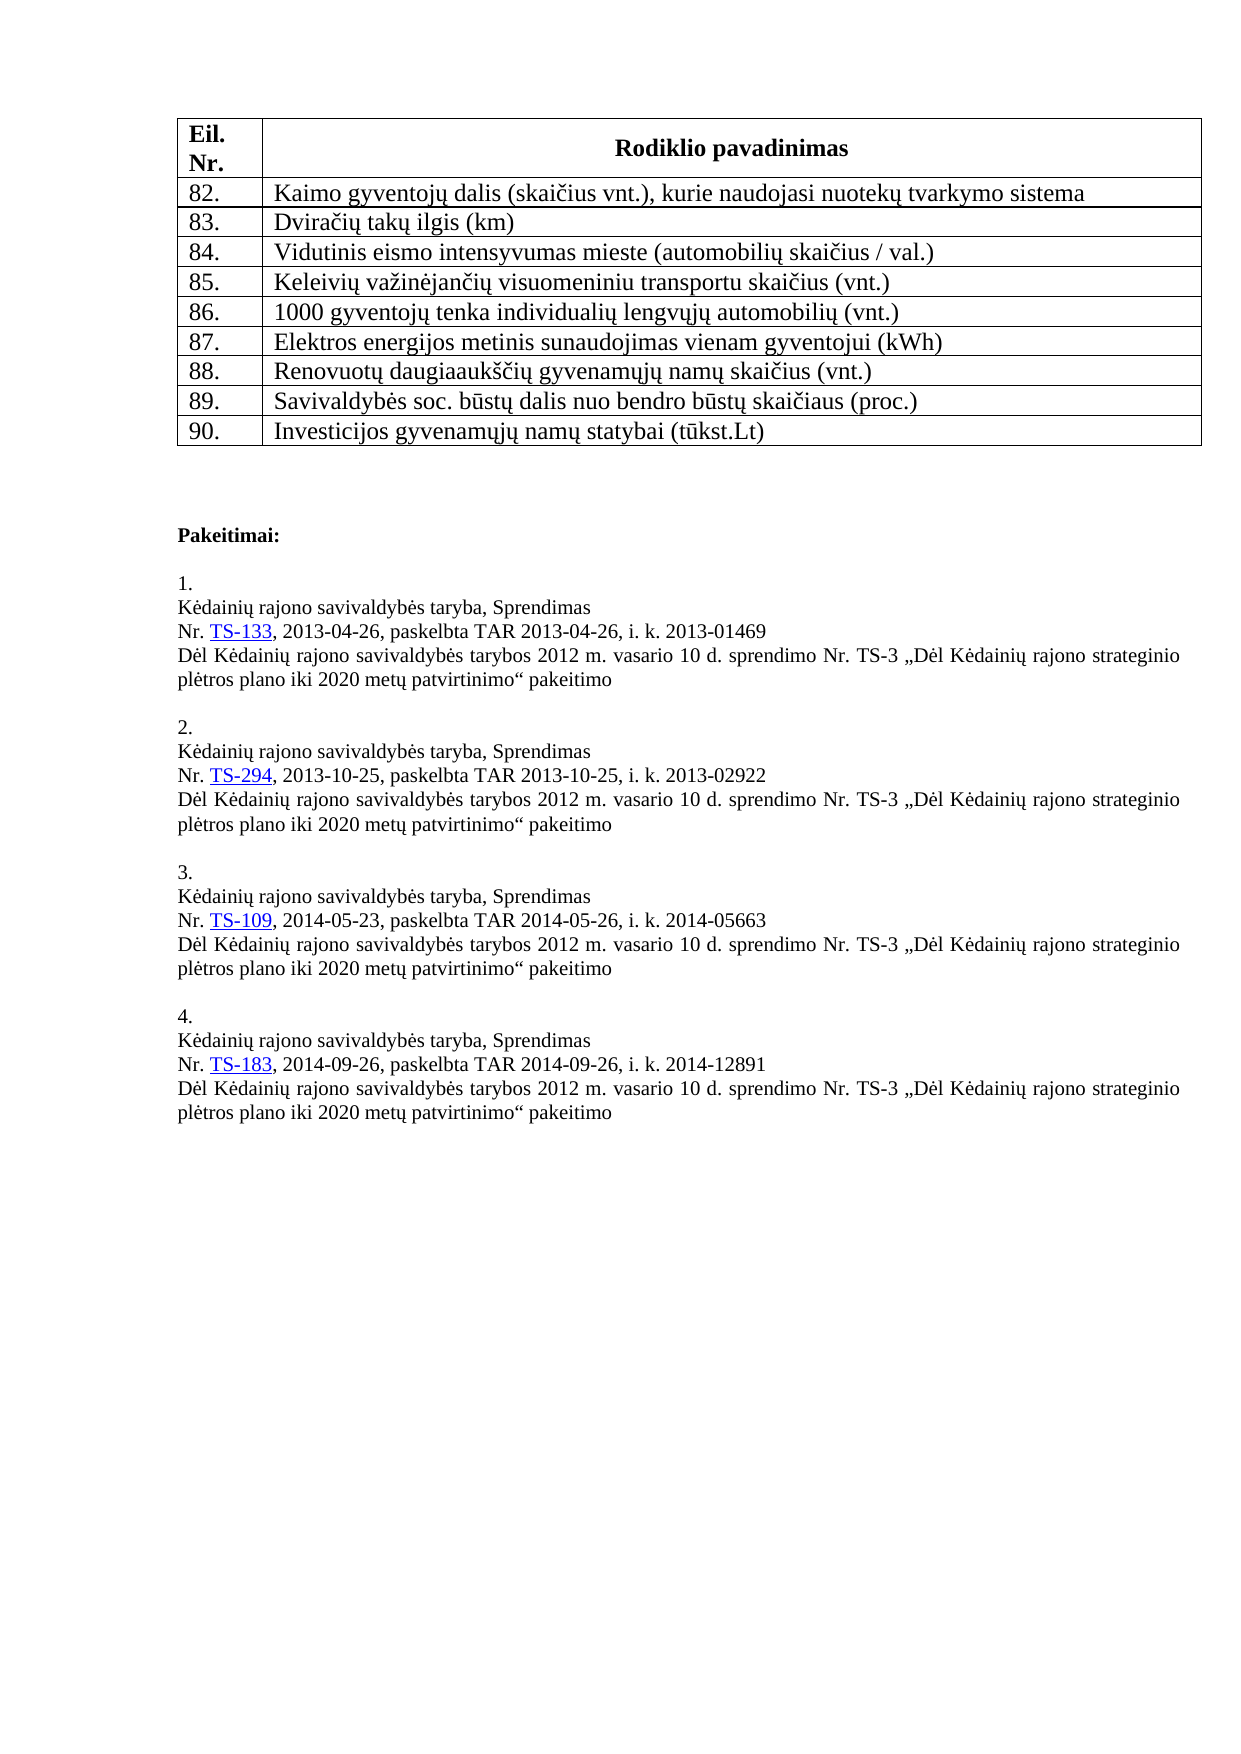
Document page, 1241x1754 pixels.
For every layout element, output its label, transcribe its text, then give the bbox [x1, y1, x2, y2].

table_cell 87. [178, 327, 262, 355]
table_cell 90. [178, 416, 262, 445]
text Kėdainių rajono savivaldybės taryba, Sprendimas [177, 595, 1181, 619]
text 4. [177, 1004, 1181, 1028]
text Kėdainių rajono savivaldybės taryba, Sprendimas [177, 884, 1181, 908]
text Dėl Kėdainių rajono savivaldybės tarybos 2012 m. vasario 10 d. sprendimo Nr. TS-3 „Dėl Kėdainių rajono strateginio plėtros plano iki 2020 metų patvirtinimo“ pakeitimo [177, 787, 1181, 836]
text Dėl Kėdainių rajono savivaldybės tarybos 2012 m. vasario 10 d. sprendimo Nr. TS-3 „Dėl Kėdainių rajono strateginio plėtros plano iki 2020 metų patvirtinimo“ pakeitimo [177, 1076, 1181, 1124]
table_cell 88. [178, 356, 262, 385]
text Kėdainių rajono savivaldybės taryba, Sprendimas [177, 1028, 1181, 1052]
text Nr. TS-109, 2014-05-23, paskelbta TAR 2014-05-26, i. k. 2014-05663 [177, 908, 1181, 932]
text 2. [177, 715, 1181, 739]
table_cell 86. [178, 297, 262, 326]
text Nr. TS-183, 2014-09-26, paskelbta TAR 2014-09-26, i. k. 2014-12891 [177, 1052, 1181, 1076]
table_cell 1000 gyventojų tenka individualių lengvųjų automobilių (vnt.) [263, 297, 1201, 326]
table_cell 82. [178, 178, 262, 206]
text Nr. TS-294, 2013-10-25, paskelbta TAR 2013-10-25, i. k. 2013-02922 [177, 763, 1181, 787]
table_cell Elektros energijos metinis sunaudojimas vienam gyventojui (kWh) [263, 327, 1201, 355]
text 3. [177, 859, 1181, 884]
text Kėdainių rajono savivaldybės taryba, Sprendimas [177, 739, 1181, 763]
text Dėl Kėdainių rajono savivaldybės tarybos 2012 m. vasario 10 d. sprendimo Nr. TS-3 „Dėl Kėdainių rajono strateginio plėtros plano iki 2020 metų patvirtinimo“ pakeitimo [177, 932, 1181, 980]
text Pakeitimai: [177, 523, 1181, 547]
table_header Rodiklio pavadinimas [263, 119, 1201, 177]
table_cell Dviračių takų ilgis (km) [263, 208, 1201, 236]
text 1. [177, 571, 1181, 595]
text Nr. TS-133, 2013-04-26, paskelbta TAR 2013-04-26, i. k. 2013-01469 [177, 619, 1181, 643]
table_cell Vidutinis eismo intensyvumas mieste (automobilių skaičius / val.) [263, 237, 1201, 266]
table_cell Keleivių važinėjančių visuomeniniu transportu skaičius (vnt.) [263, 267, 1201, 296]
table_cell Savivaldybės soc. būstų dalis nuo bendro būstų skaičiaus (proc.) [263, 386, 1201, 415]
table_cell 85. [178, 267, 262, 296]
text Dėl Kėdainių rajono savivaldybės tarybos 2012 m. vasario 10 d. sprendimo Nr. TS-3 „Dėl Kėdainių rajono strateginio plėtros plano iki 2020 metų patvirtinimo“ pakeitimo [177, 643, 1181, 691]
table_cell 84. [178, 237, 262, 266]
table_cell 89. [178, 386, 262, 415]
table_header Eil. Nr. [178, 119, 262, 177]
table_cell Investicijos gyvenamųjų namų statybai (tūkst.Lt) [263, 416, 1201, 445]
table_cell Renovuotų daugiaaukščių gyvenamųjų namų skaičius (vnt.) [263, 356, 1201, 385]
table_cell 83. [178, 208, 262, 236]
table_cell Kaimo gyventojų dalis (skaičius vnt.), kurie naudojasi nuotekų tvarkymo sistema [263, 178, 1201, 206]
